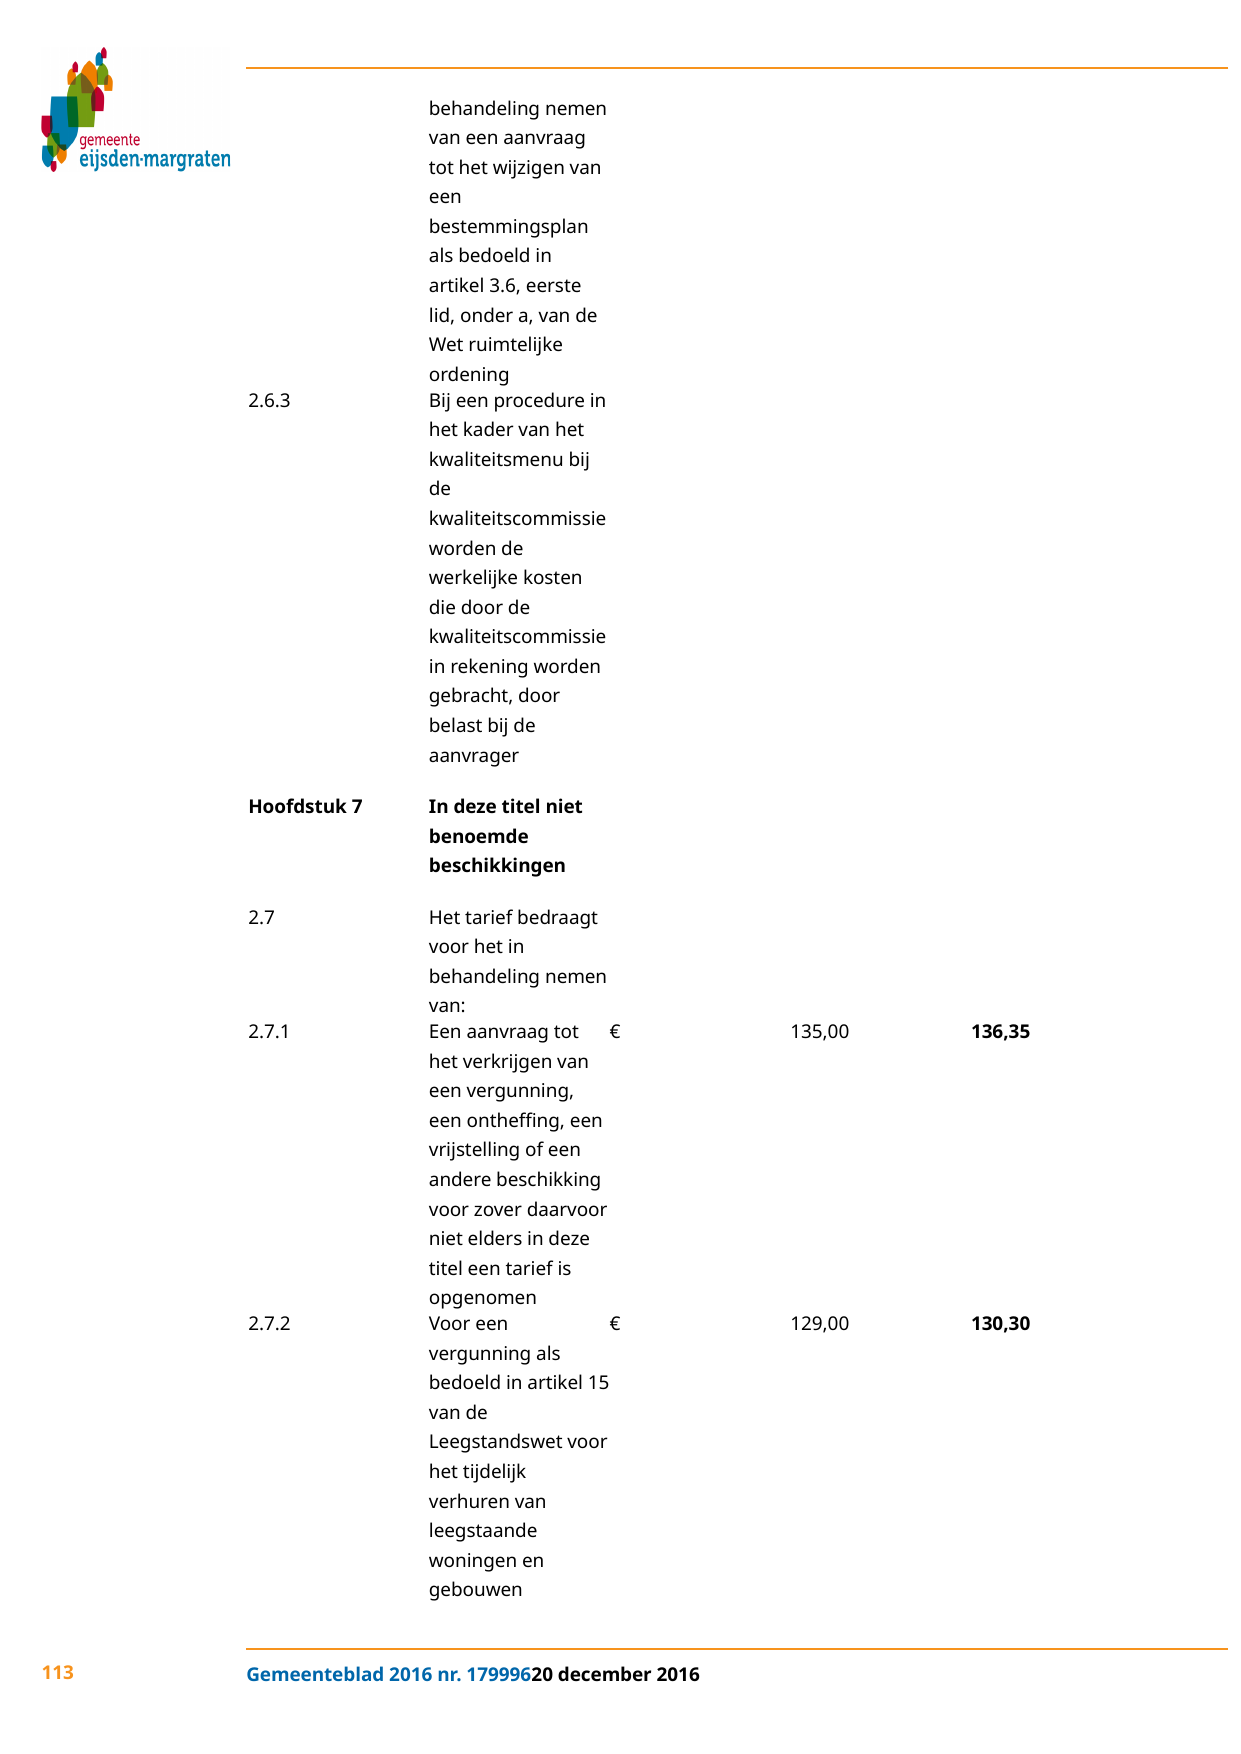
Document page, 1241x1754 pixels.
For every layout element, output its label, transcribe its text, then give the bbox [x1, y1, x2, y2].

table_cell [971, 95, 1152, 387]
table_cell Voor een vergunning als bedoeld in artikel 15 van de Leegstandswet voor het tijdelijk verhuren van leegstaande woningen en gebouwen [429, 1310, 609, 1602]
table_cell behandeling nemen van een aanvraag tot het wijzigen van een bestemmingsplan als bedoeld in artikel 3.6, eerste lid, onder a, van de Wet ruimtelijke ordening [429, 95, 609, 387]
table_cell [609, 878, 790, 904]
table_cell Bij een procedure in het kader van het kwaliteitsmenu bij de kwaliteitscommissie worden de werkelijke kosten die door de kwaliteitscommissie in rekening worden gebracht, door belast bij de aanvrager [429, 387, 609, 767]
table_cell Het tarief bedraagt voor het in behandeling nemen van: [429, 904, 609, 1018]
picture [41, 47, 231, 172]
table_cell Een aanvraag tot het verkrijgen van een vergunning, een ontheffing, een vrijstelling of een andere beschikking voor zover daarvoor niet elders in deze titel een tarief is opgenomen [429, 1018, 609, 1310]
table_cell [790, 904, 971, 1018]
table_cell 130,30 [971, 1310, 1152, 1602]
table_cell € [609, 1018, 790, 1310]
table_cell Hoofdstuk 7 [248, 793, 429, 878]
table_cell [790, 387, 971, 767]
table_cell [971, 878, 1152, 904]
table_cell [971, 768, 1152, 793]
table_cell [971, 387, 1152, 767]
table_cell [790, 793, 971, 878]
table_cell [790, 768, 971, 793]
table_cell 2.7.2 [248, 1310, 429, 1602]
table_cell In deze titel niet benoemde beschikkingen [429, 793, 609, 878]
table_cell [609, 793, 790, 878]
table_cell [609, 387, 790, 767]
table_cell [429, 768, 609, 793]
table_cell € [609, 1310, 790, 1602]
table_cell [248, 95, 429, 387]
table_cell [790, 878, 971, 904]
table_cell 2.7.1 [248, 1018, 429, 1310]
table_cell [609, 768, 790, 793]
table_cell [248, 768, 429, 793]
table_cell [609, 95, 790, 387]
table_cell 136,35 [971, 1018, 1152, 1310]
table_cell [790, 95, 971, 387]
table_cell [971, 904, 1152, 1018]
table_cell 129,00 [790, 1310, 971, 1602]
table_cell [609, 904, 790, 1018]
table_cell 2.7 [248, 904, 429, 1018]
table_cell [429, 878, 609, 904]
table_cell 135,00 [790, 1018, 971, 1310]
table_cell [971, 793, 1152, 878]
table_cell [248, 878, 429, 904]
table_cell 2.6.3 [248, 387, 429, 767]
